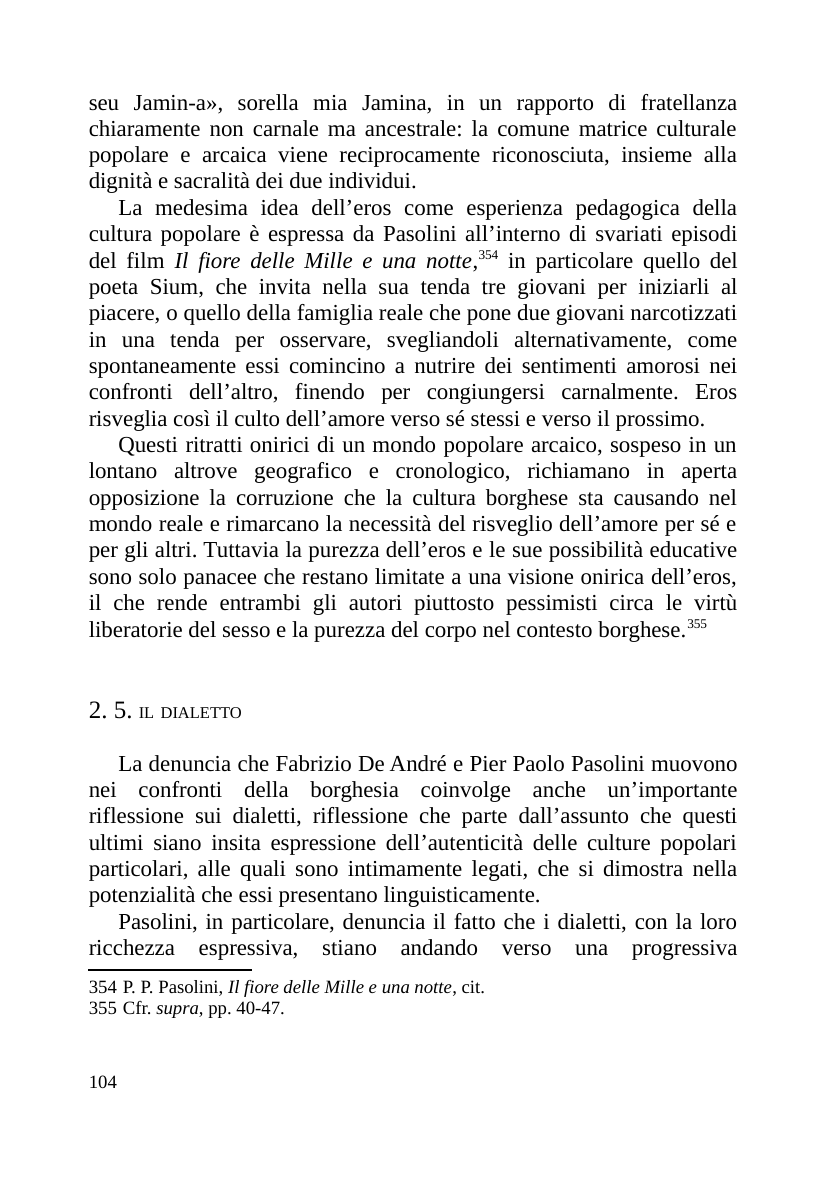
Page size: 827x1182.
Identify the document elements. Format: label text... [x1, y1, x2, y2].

text P. P. Pasolini, Il fiore delle Mille e una notte, cit. [88, 976, 738, 997]
text Questi ritratti onirici di un mondo popolare arcaico, sospeso in un lontano altrove geografico e cronologico, richiamano in aperta opposizione la corruzione che la cultura borghese sta causando nel mondo reale e rimarcano la necessità del risveglio dell’amore per sé e per gli altri. Tuttavia la purezza dell’eros e le sue possibilità educative sono solo panacee che restano limitate a una visione onirica dell’eros, il che rende entrambi gli autori piuttosto pessimisti circa le virtù liberatorie del sesso e la purezza del corpo nel contesto borghese. [88, 431, 738, 642]
text La medesima idea dell’eros come esperienza pedagogica della cultura popolare è espressa da Pasolini all’interno di svariati episodi del film Il fiore delle Mille e una notte, in particolare quello del poeta Sium, che invita nella sua tenda tre giovani per iniziarli al piacere, o quello della famiglia reale che pone due giovani narcotizzati in una tenda per osservare, svegliandoli alternativamente, come spontaneamente essi comincino a nutrire dei sentimenti amorosi nei confronti dell’altro, finendo per congiungersi carnalmente. Eros risveglia così il culto dell’amore verso sé stessi e verso il prossimo. [88, 194, 738, 431]
text Pasolini, in particolare, denuncia il fatto che i dialetti, con la loro ricchezza espressiva, stiano andando verso una progressiva [88, 908, 738, 961]
text seu Jamin-a», sorella mia Jamina, in un rapporto di fratellanza chiaramente non carnale ma ancestrale: la comune matrice culturale popolare e arcaica viene reciprocamente riconosciuta, insieme alla dignità e sacralità dei due individui. [88, 88, 738, 194]
text 2. 5. il dialetto [88, 695, 738, 723]
text Cfr. supra, pp. 40-47. [88, 997, 738, 1019]
text La denuncia che Fabrizio De André e Pier Paolo Pasolini muovono nei confronti della borghesia coinvolge anche un’importante riflessione sui dialetti, riflessione che parte dall’assunto che questi ultimi siano insita espressione dell’autenticità delle culture popolari particolari, alle quali sono intimamente legati, che si dimostra nella potenzialità che essi presentano linguisticamente. [88, 750, 738, 908]
